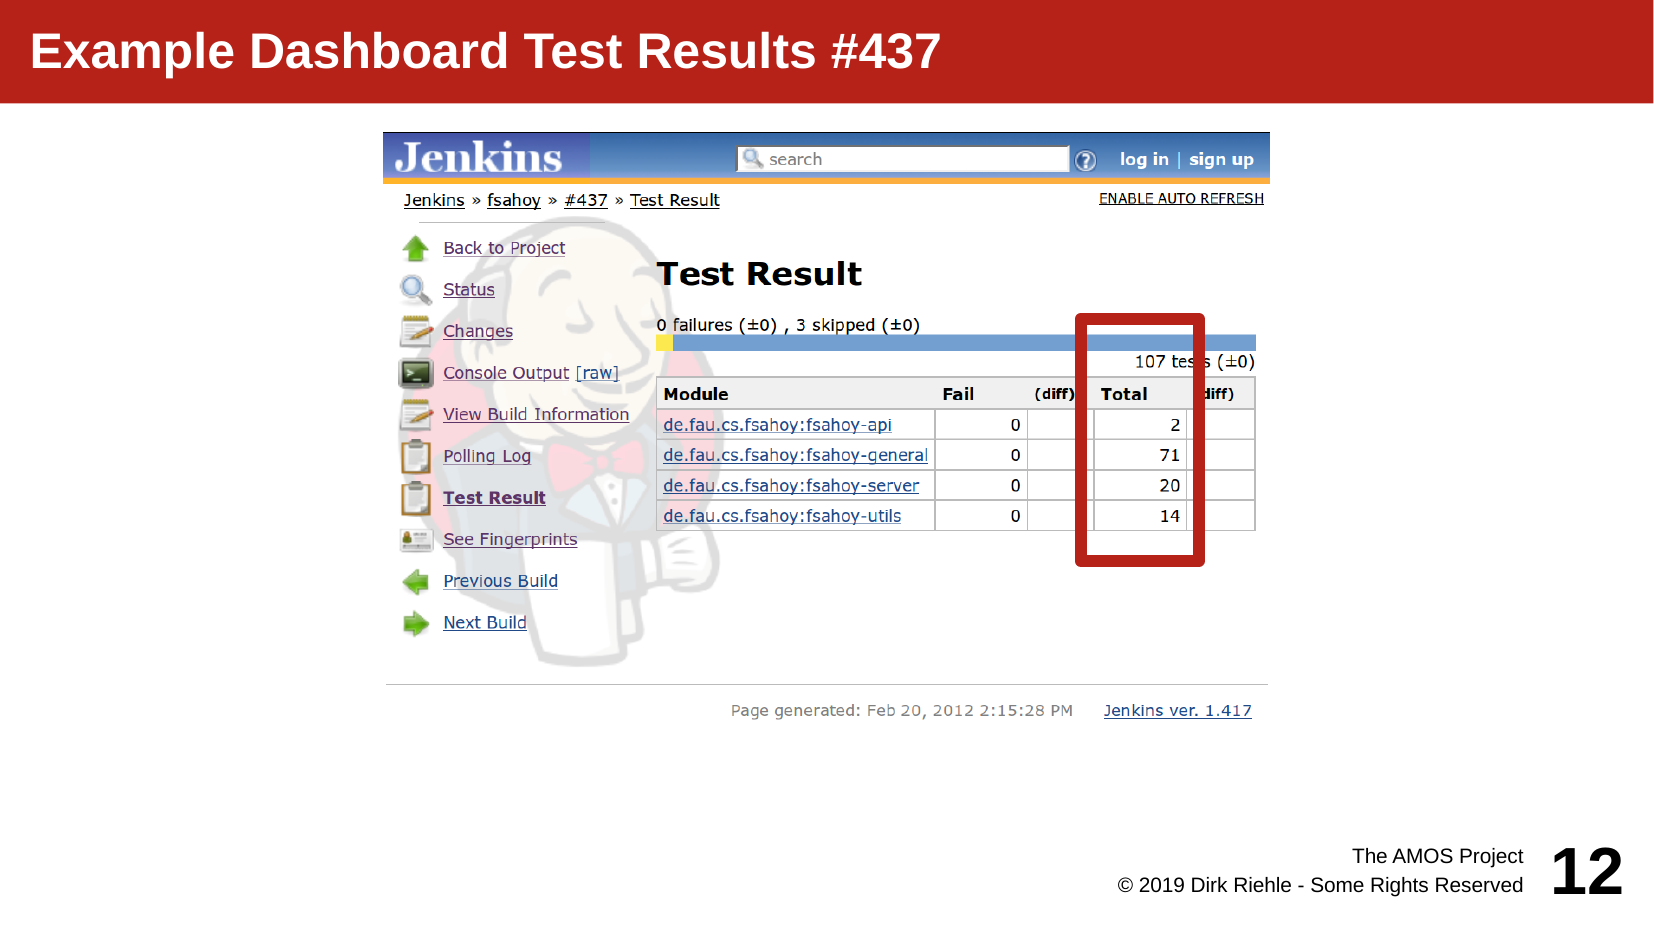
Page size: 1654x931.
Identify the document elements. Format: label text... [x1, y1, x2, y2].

picture [383, 132, 1270, 798]
title Example Dashboard Test Results #437 [0, 0, 1654, 104]
